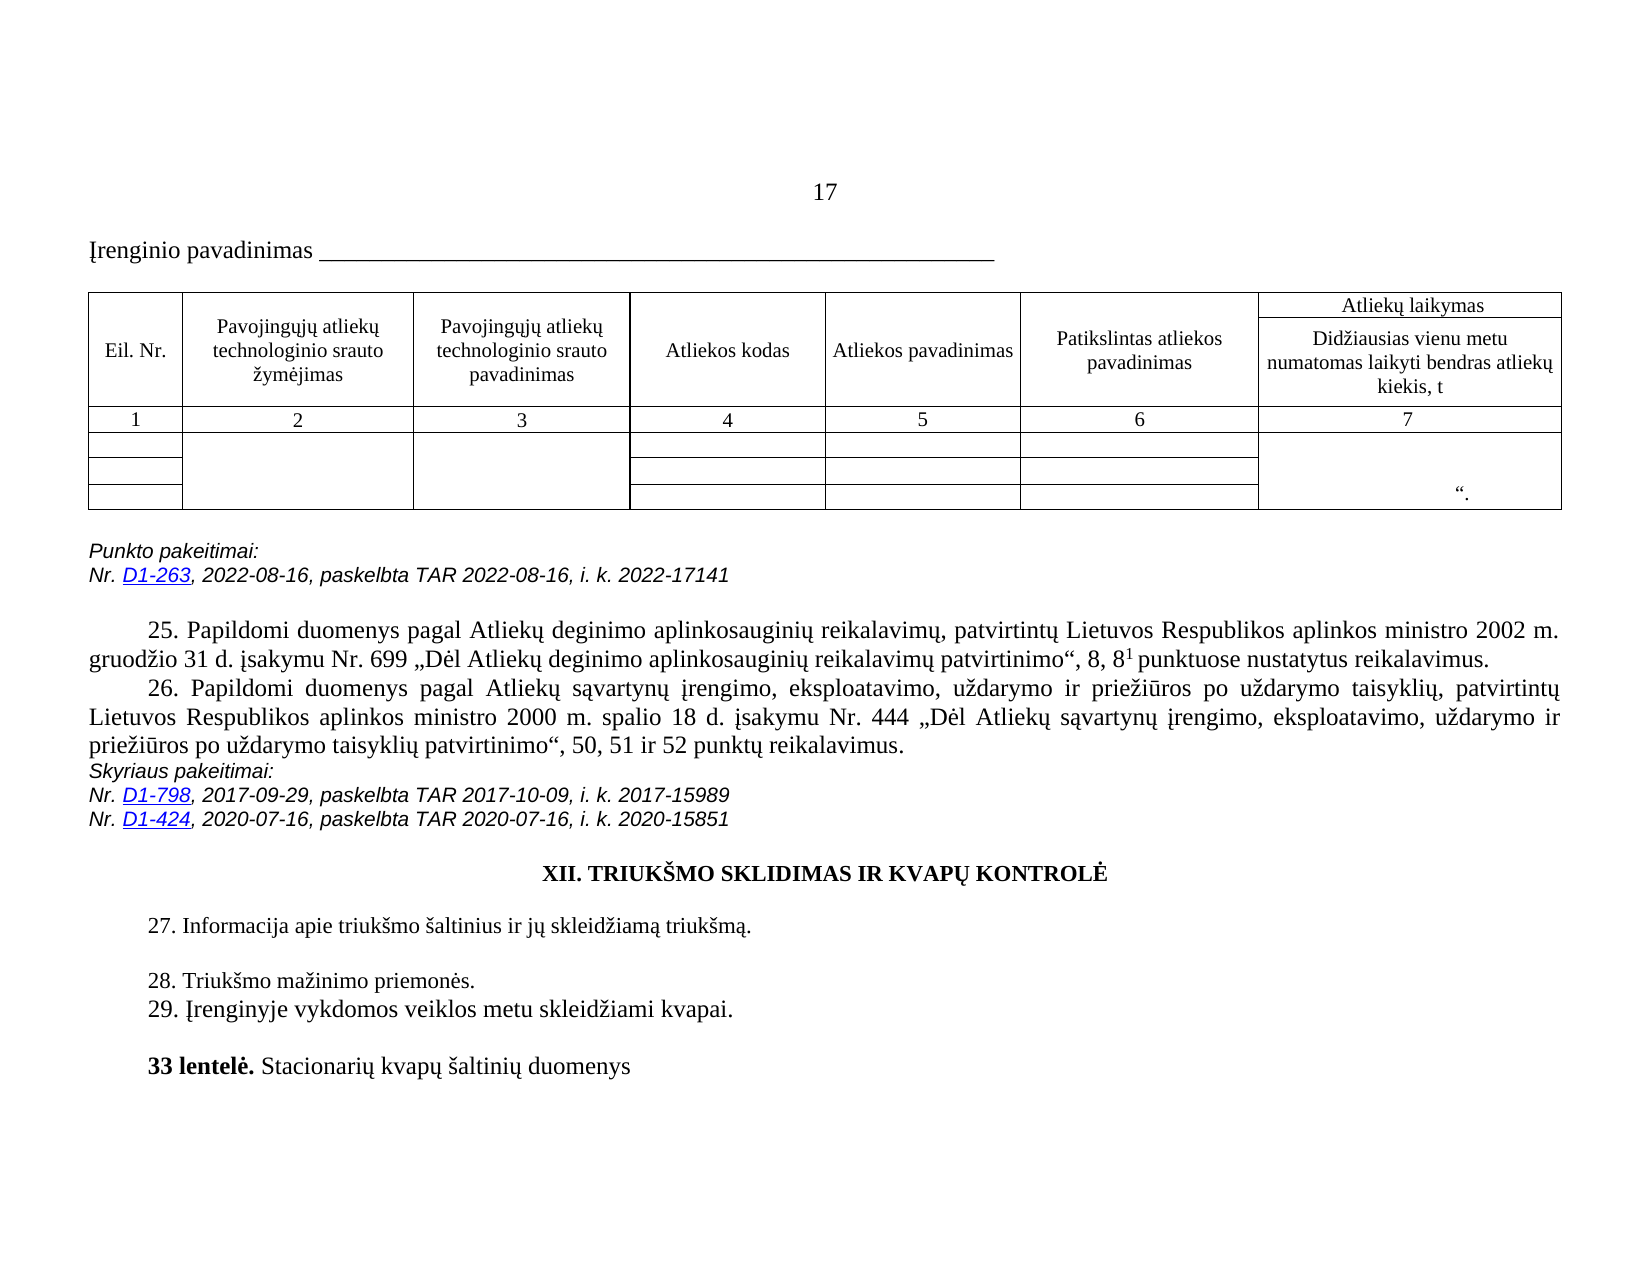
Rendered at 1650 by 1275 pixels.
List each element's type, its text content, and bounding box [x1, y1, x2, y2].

table_cell 5 [826, 407, 1020, 432]
text XII. TRIUKŠMO SKLIDIMAS IR KVAPŲ KONTROLĖ [89, 860, 1561, 886]
table_cell 6 [1021, 407, 1258, 432]
table_cell 7 [1259, 407, 1561, 432]
text Punkto pakeitimai: [89, 539, 1561, 563]
table_cell [826, 433, 1020, 457]
table_cell [89, 433, 182, 457]
table_header Eil. Nr. [89, 293, 182, 406]
table_cell “. [1259, 433, 1561, 509]
text Įrenginio pavadinimas  [89, 235, 1561, 263]
table_cell [89, 485, 182, 509]
table_cell 4 [631, 407, 825, 432]
table_cell [89, 458, 182, 484]
table_cell [631, 433, 825, 457]
text 28. Triukšmo mažinimo priemonės. [89, 968, 1561, 994]
text Nr. D1-798, 2017-09-29, paskelbta TAR 2017-10-09, i. k. 2017-15989 [89, 783, 1561, 807]
table_cell 3 [414, 407, 629, 432]
text Skyriaus pakeitimai: [89, 759, 1561, 783]
text 27. Informacija apie triukšmo šaltinius ir jų skleidžiamą triukšmą. [89, 912, 1561, 939]
table_header Atliekos pavadinimas [826, 293, 1020, 406]
table_cell [414, 433, 629, 509]
table_cell [1021, 485, 1258, 509]
table_cell Didžiausias vienu metu numatomas laikyti bendras atliekų kiekis, t [1259, 318, 1561, 406]
table_cell [1021, 458, 1258, 484]
table_header Atliekų laikymas [1259, 293, 1561, 317]
table_cell 1 [89, 407, 182, 432]
table_header Pavojingųjų atliekų technologinio srauto žymėjimas [183, 293, 413, 406]
table_cell [826, 485, 1020, 509]
text 26. Papildomi duomenys pagal Atliekų sąvartynų įrengimo, eksploatavimo, uždarymo ir priežiūros po uždarymo taisyklių, patvirtintų Lietuvos Respublikos aplinkos ministro 2000 m. spalio 18 d. įsakymu Nr. 444 „Dėl Atliekų sąvartynų įrengimo, eksploatavimo, uždarymo ir priežiūros po uždarymo taisyklių patvirtinimo“, 50, 51 ir 52 punktų reikalavimus. [89, 673, 1561, 759]
table_cell [183, 433, 413, 509]
text Nr. D1-424, 2020-07-16, paskelbta TAR 2020-07-16, i. k. 2020-15851 [89, 807, 1561, 831]
text 25. Papildomi duomenys pagal Atliekų deginimo aplinkosauginių reikalavimų, patvirtintų Lietuvos Respublikos aplinkos ministro 2002 m. gruodžio 31 d. įsakymu Nr. 699 „Dėl Atliekų deginimo aplinkosauginių reikalavimų patvirtinimo“, 8, 81 punktuose nustatytus reikalavimus. [89, 615, 1561, 673]
table_cell [631, 485, 825, 509]
table_cell [631, 458, 825, 484]
table_cell [1021, 433, 1258, 457]
text 33 lentelė. Stacionarių kvapų šaltinių duomenys [89, 1051, 1561, 1080]
table_header Atliekos kodas [631, 293, 825, 406]
table_header Pavojingųjų atliekų technologinio srauto pavadinimas [414, 293, 629, 406]
table_cell 2 [183, 407, 413, 432]
table_header Patikslintas atliekos pavadinimas [1021, 293, 1258, 406]
table_cell [826, 458, 1020, 484]
text Nr. D1-263, 2022-08-16, paskelbta TAR 2022-08-16, i. k. 2022-17141 [89, 563, 1561, 587]
text 29. Įrenginyje vykdomos veiklos metu skleidžiami kvapai. [89, 994, 1561, 1023]
